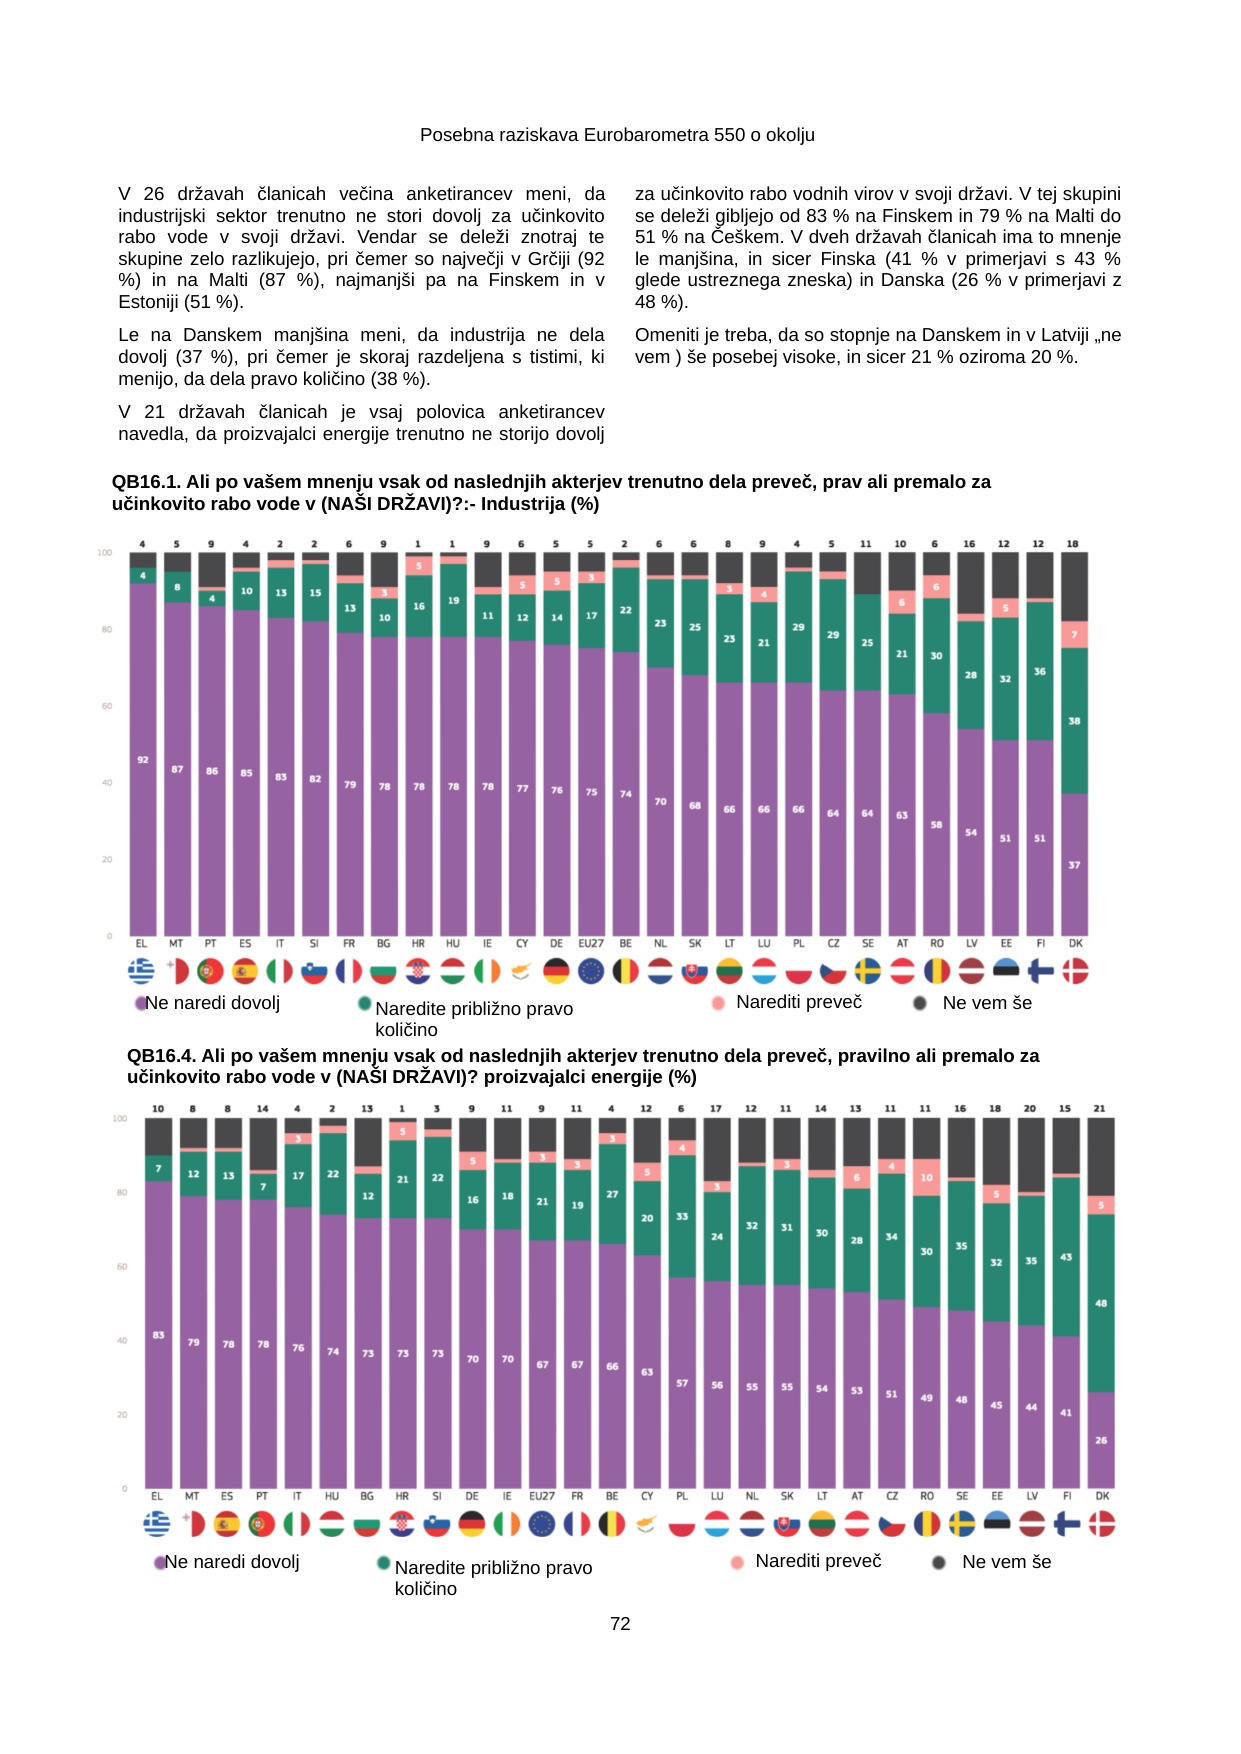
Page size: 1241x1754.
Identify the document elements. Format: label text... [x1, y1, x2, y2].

text V 21 državah članicah je vsaj polovica anketirancev navedla, da proizvajalci energije trenutno ne storijo dovolj [118, 401, 605, 444]
text Omeniti je treba, da so stopnje na Danskem in v Latviji „ne vem ) še posebej visoke, in sicer 21 % oziroma 20 %. [635, 324, 1122, 367]
picture [144, 1552, 948, 1576]
text Le na Danskem manjšina meni, da industrija ne dela dovolj (37 %), pri čemer je skoraj razdeljena s tistimi, ki menijo, da dela pravo količino (38 %). [118, 324, 605, 389]
picture [101, 1098, 1123, 1537]
picture [86, 532, 1094, 1017]
text za učinkovito rabo vodnih virov v svoji državi. V tej skupini se deleži gibljejo od 83 % na Finskem in 79 % na Malti do 51 % na Češkem. V dveh državah članicah ima to mnenje le manjšina, in sicer Finska (41 % v primerjavi s 43 % glede ustreznega zneska) in Danska (26 % v primerjavi z 48 %). [635, 183, 1122, 312]
text V 26 državah članicah večina anketirancev meni, da industrijski sektor trenutno ne stori dovolj za učinkovito rabo vode v svoji državi. Vendar se deleži znotraj te skupine zelo razlikujejo, pri čemer so največji v Grčiji (92 %) in na Malti (87 %), najmanjši pa na Finskem in v Estoniji (51 %). [118, 183, 605, 312]
